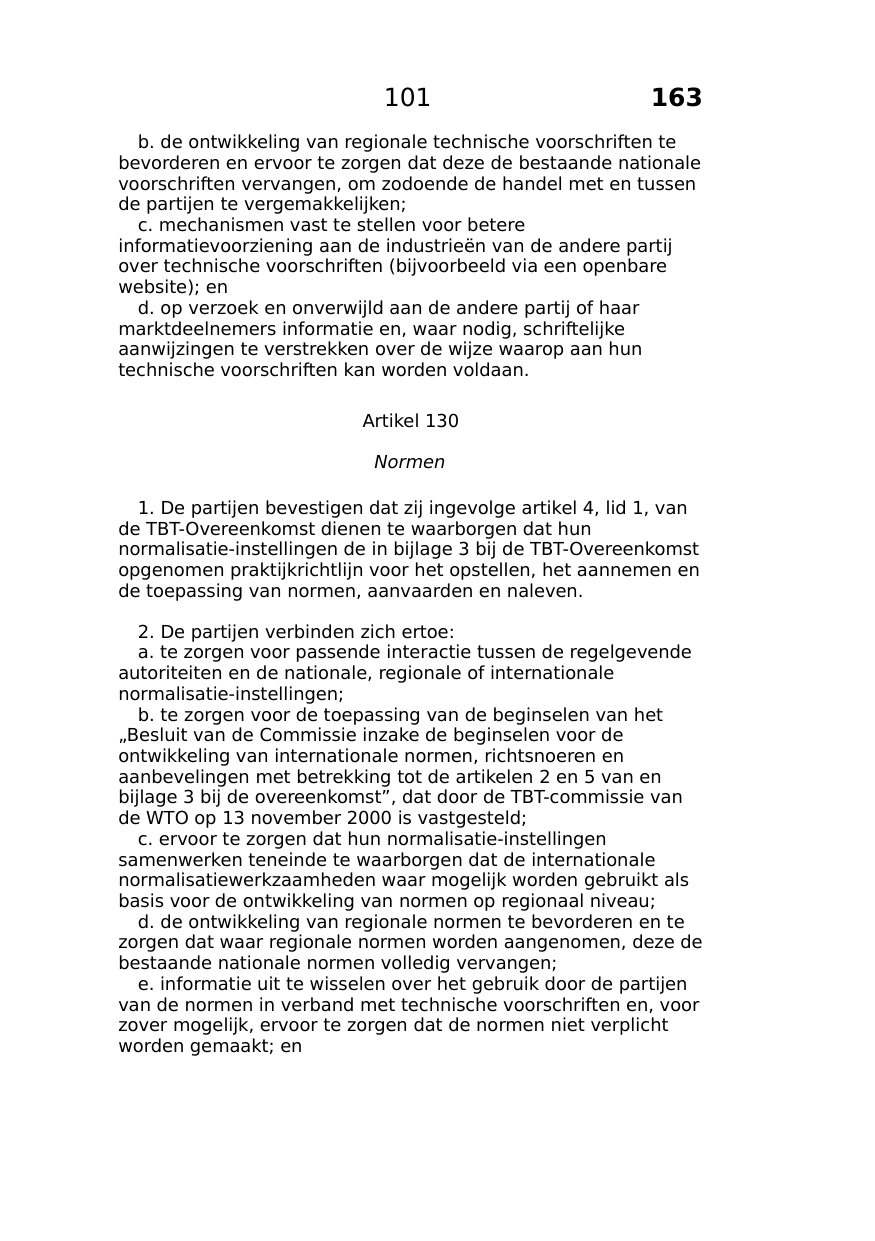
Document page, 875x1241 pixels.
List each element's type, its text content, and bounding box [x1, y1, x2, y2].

text d. de ontwikkeling van regionale normen te bevorderen en te zorgen dat waar regionale normen worden aangenomen, deze de bestaande nationale normen volledig vervangen; [118, 912, 703, 974]
subtitle Artikel 130 Normen [118, 411, 703, 473]
text d. op verzoek en onverwijld aan de andere partij of haar marktdeelnemers informatie en, waar nodig, schriftelijke aanwijzingen te verstrekken over de wijze waarop aan hun technische voorschriften kan worden voldaan. [118, 298, 703, 381]
text e. informatie uit te wisselen over het gebruik door de partijen van de normen in verband met technische voorschriften en, voor zover mogelijk, ervoor te zorgen dat de normen niet verplicht worden gemaakt; en [118, 974, 703, 1057]
text b. te zorgen voor de toepassing van de beginselen van het „Besluit van de Commissie inzake de beginselen voor de ontwikkeling van internationale normen, richtsnoeren en aanbevelingen met betrekking tot de artikelen 2 en 5 van en bijlage 3 bij de overeenkomst”, dat door de TBT-commissie van de WTO op 13 november 2000 is vastgesteld; [118, 704, 703, 829]
text c. mechanismen vast te stellen voor betere informatievoorziening aan de industrieën van de andere partij over technische voorschriften (bijvoorbeeld via een openbare website); en [118, 215, 703, 298]
text 1. De partijen bevestigen dat zij ingevolge artikel 4, lid 1, van de TBT-Overeenkomst dienen te waarborgen dat hun normalisatie-instellingen de in bijlage 3 bij de TBT-Overeenkomst opgenomen praktijkrichtlijn voor het opstellen, het aannemen en de toepassing van normen, aanvaarden en naleven. [118, 498, 703, 601]
text c. ervoor te zorgen dat hun normalisatie-instellingen samenwerken teneinde te waarborgen dat de internationale normalisatiewerkzaamheden waar mogelijk worden gebruikt als basis voor de ontwikkeling van normen op regionaal niveau; [118, 829, 703, 912]
text 2. De partijen verbinden zich ertoe: [118, 621, 703, 642]
text a. te zorgen voor passende interactie tussen de regelgevende autoriteiten en de nationale, regionale of internationale normalisatie-instellingen; [118, 642, 703, 704]
text b. de ontwikkeling van regionale technische voorschriften te bevorderen en ervoor te zorgen dat deze de bestaande nationale voorschriften vervangen, om zodoende de handel met en tussen de partijen te vergemakkelijken; [118, 132, 703, 215]
